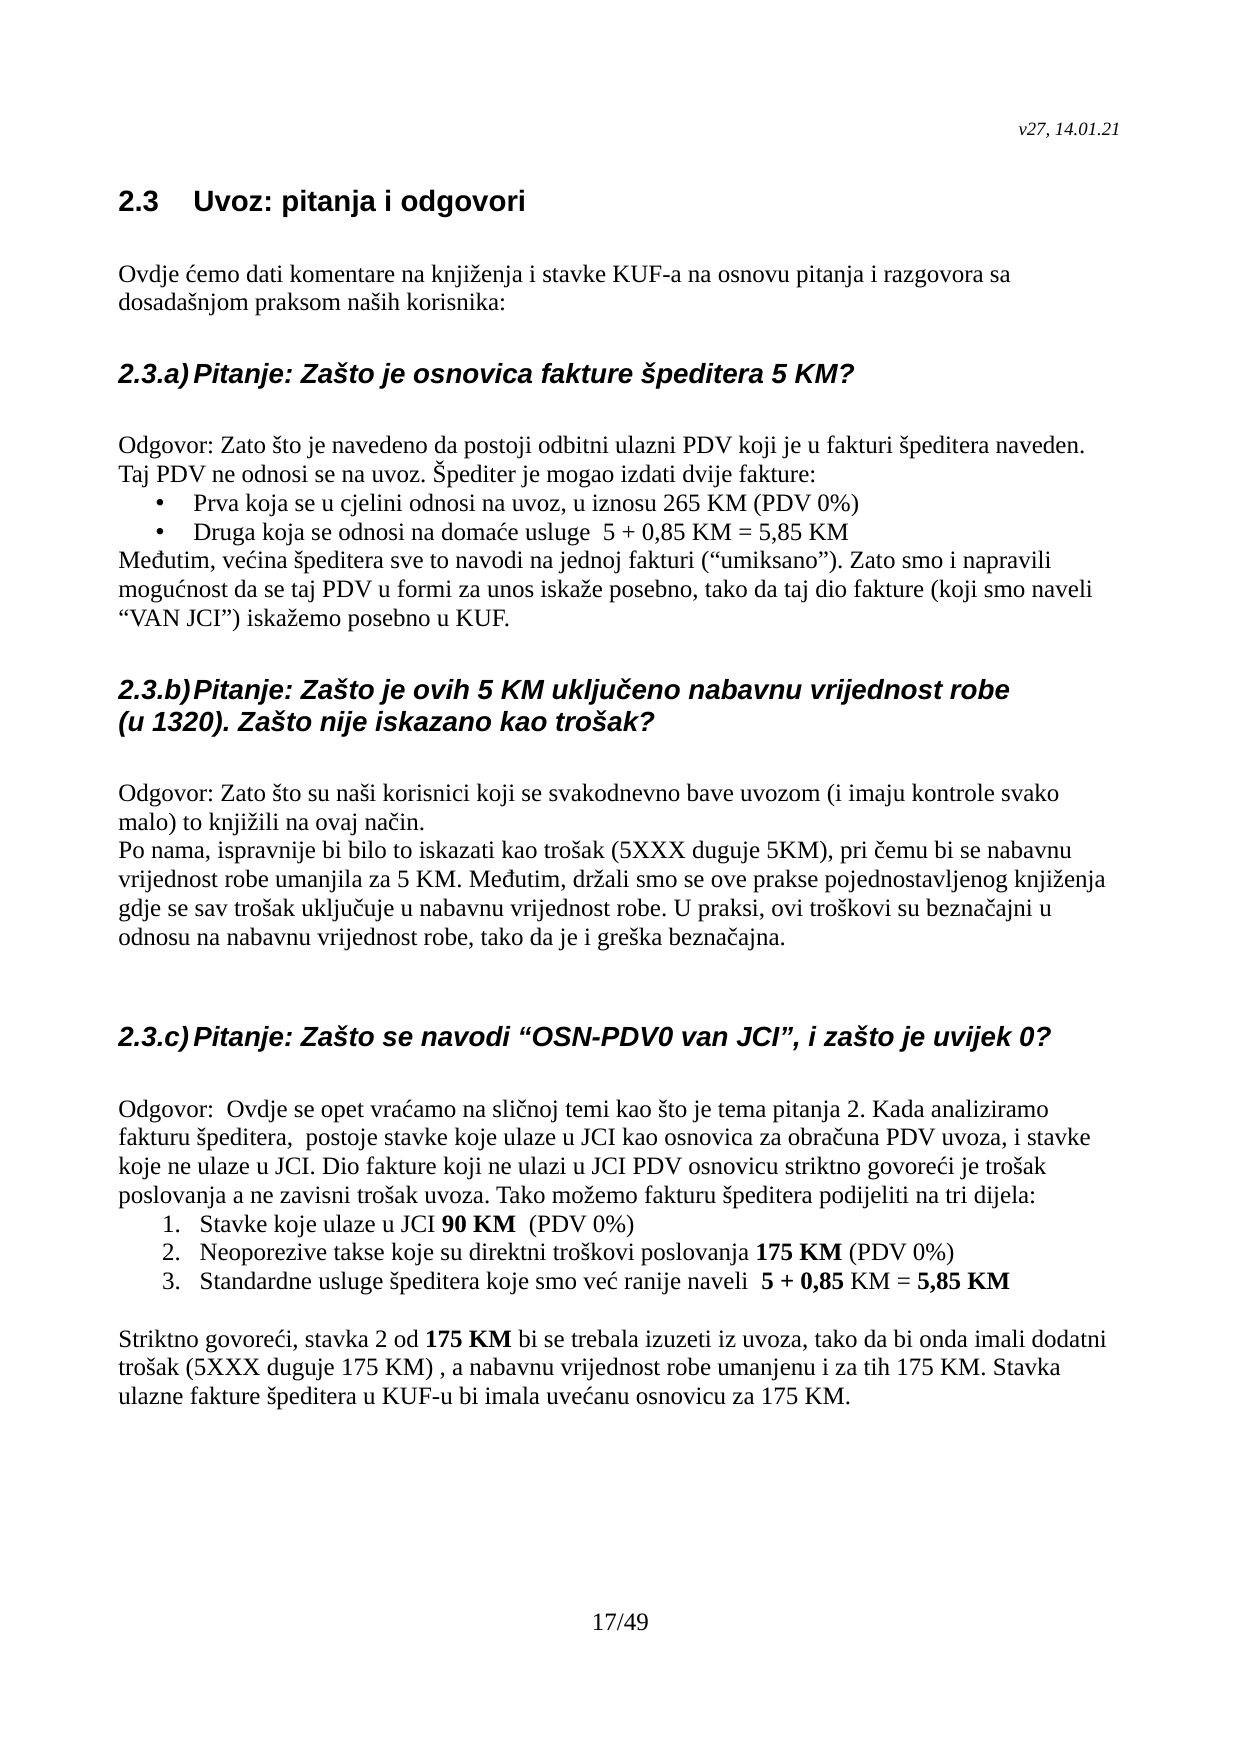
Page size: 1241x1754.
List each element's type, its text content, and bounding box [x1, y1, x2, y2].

text Odgovor: Ovdje se opet vraćamo na sličnoj temi kao što je tema pitanja 2. Kada analiziramo fakturu špeditera, postoje stavke koje ulaze u JCI kao osnovica za obračuna PDV uvoza, i stavke koje ne ulaze u JCI. Dio fakture koji ne ulazi u JCI PDV osnovicu striktno govoreći je trošak poslovanja a ne zavisni trošak uvoza. Tako možemo fakturu špeditera podijeliti na tri dijela: [118, 1094, 1122, 1209]
text Odgovor: Zato što su naši korisnici koji se svakodnevno bave uvozom (i imaju kontrole svako malo) to knjižili na ovaj način. [118, 778, 1122, 836]
list Neoporezive takse koje su direktni troškovi poslovanja 175 KM (PDV 0%) [162, 1237, 1122, 1266]
subtitle Pitanje: Zašto je osnovica fakture špeditera 5 KM? [118, 357, 1122, 389]
text Međutim, većina špeditera sve to navodi na jednoj fakturi (“umiksano”). Zato smo i napravili mogućnost da se taj PDV u formi za unos iskaže posebno, tako da taj dio fakture (koji smo naveli “VAN JCI”) iskažemo posebno u KUF. [118, 546, 1122, 632]
list Stavke koje ulaze u JCI 90 KM (PDV 0%) [162, 1209, 1122, 1237]
list Druga koja se odnosi na domaće usluge 5 + 0,85 KM = 5,85 KM [156, 517, 1122, 546]
subtitle Pitanje: Zašto je ovih 5 KM uključeno nabavnu vrijednost robe (u 1320). Zašto nije iskazano kao trošak? [118, 673, 1122, 737]
text Striktno govoreći, stavka 2 od 175 KM bi se trebala izuzeti iz uvoza, tako da bi onda imali dodatni trošak (5XXX duguje 175 KM) , a nabavnu vrijednost robe umanjenu i za tih 175 KM. Stavka ulazne fakture špeditera u KUF-u bi imala uvećanu osnovicu za 175 KM. [118, 1324, 1122, 1410]
subtitle Pitanje: Zašto se navodi “OSN-PDV0 van JCI”, i zašto je uvijek 0? [118, 1021, 1122, 1052]
list Prva koja se u cjelini odnosi na uvoz, u iznosu 265 KM (PDV 0%) [156, 488, 1122, 517]
subtitle Uvoz: pitanja i odgovori [118, 184, 1122, 217]
text Po nama, ispravnije bi bilo to iskazati kao trošak (5XXX duguje 5KM), pri čemu bi se nabavnu vrijednost robe umanjila za 5 KM. Međutim, držali smo se ove prakse pojednostavljenog knjiženja gdje se sav trošak uključuje u nabavnu vrijednost robe. U praksi, ovi troškovi su beznačajni u odnosu na nabavnu vrijednost robe, tako da je i greška beznačajna. [118, 836, 1122, 951]
text Ovdje ćemo dati komentare na knjiženja i stavke KUF-a na osnovu pitanja i razgovora sa dosadašnjom praksom naših korisnika: [118, 259, 1122, 316]
text Odgovor: Zato što je navedeno da postoji odbitni ulazni PDV koji je u fakturi špeditera naveden. Taj PDV ne odnosi se na uvoz. Špediter je mogao izdati dvije fakture: [118, 431, 1122, 488]
list Standardne usluge špeditera koje smo već ranije naveli 5 + 0,85 KM = 5,85 KM [162, 1266, 1122, 1295]
